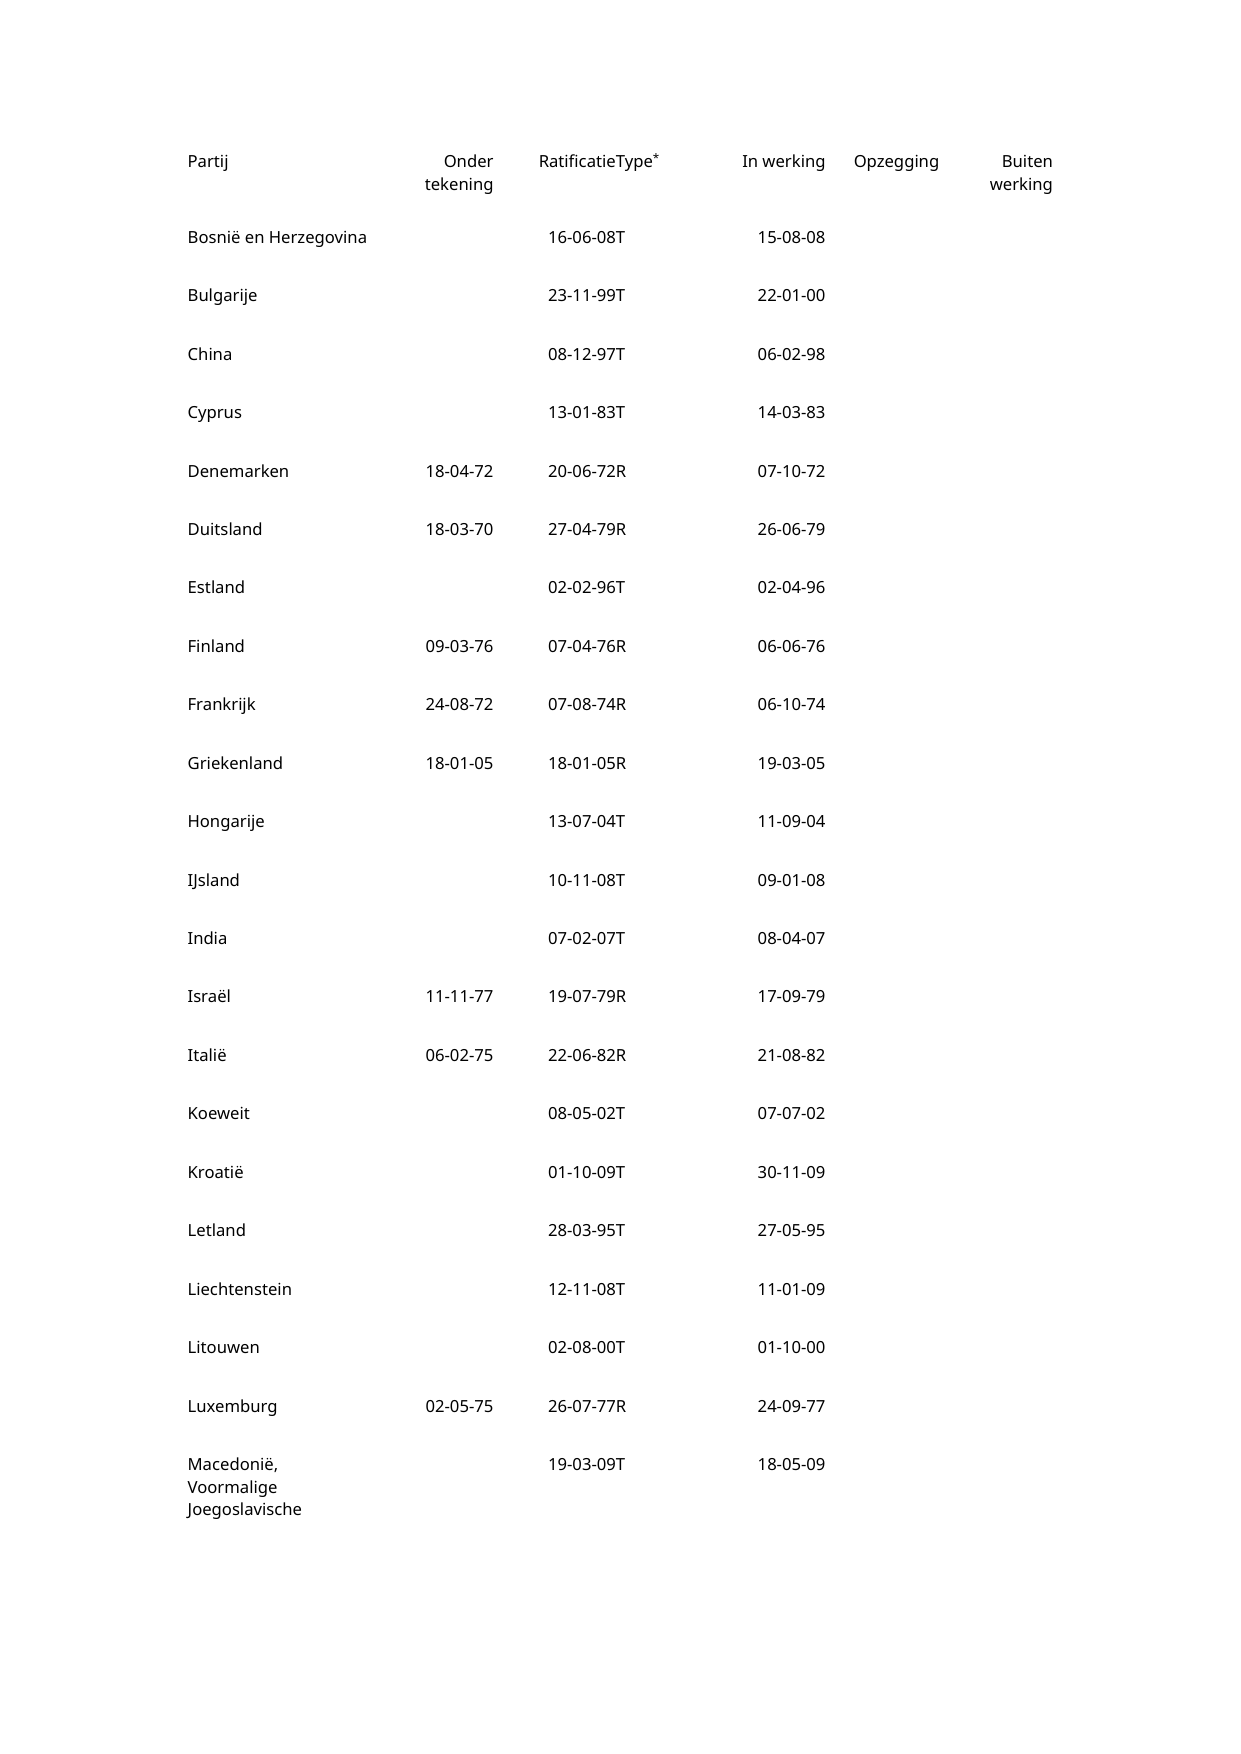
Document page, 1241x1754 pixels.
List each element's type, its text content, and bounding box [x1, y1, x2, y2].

table_cell [825, 1336, 939, 1394]
table_cell 02-04-96 [703, 576, 825, 634]
table_cell 09-01-08 [703, 868, 825, 927]
table_cell T [616, 1219, 703, 1277]
table_cell [939, 751, 1053, 810]
table_cell 30-11-09 [703, 1160, 825, 1219]
table_cell Kroatië [188, 1160, 371, 1219]
table_cell T [616, 1160, 703, 1219]
table_cell 20-06-72 [493, 459, 616, 518]
table_cell 19-03-05 [703, 751, 825, 810]
table_cell 18-01-05 [371, 751, 493, 810]
table_cell T [616, 1277, 703, 1336]
table_cell 14-03-83 [703, 401, 825, 459]
table_cell 19-07-79 [493, 985, 616, 1043]
table_cell 07-10-72 [703, 459, 825, 518]
table_cell 07-08-74 [493, 693, 616, 751]
table_cell [371, 1453, 493, 1521]
table_cell [939, 342, 1053, 401]
table_cell 27-04-79 [493, 518, 616, 576]
table_cell [939, 459, 1053, 518]
table_cell [825, 635, 939, 693]
table_cell 02-08-00 [493, 1336, 616, 1394]
table_cell R [616, 518, 703, 576]
table_cell [939, 1394, 1053, 1453]
table_cell 26-07-77 [493, 1394, 616, 1453]
table_cell [939, 810, 1053, 868]
table_cell 01-10-00 [703, 1336, 825, 1394]
table_cell India [188, 927, 371, 985]
table_cell [939, 1219, 1053, 1277]
table_cell 08-05-02 [493, 1102, 616, 1160]
table_cell [371, 1336, 493, 1394]
table_cell 06-10-74 [703, 693, 825, 751]
table_cell 18-01-05 [493, 751, 616, 810]
table_cell T [616, 576, 703, 634]
table_cell [825, 868, 939, 927]
table_cell Macedonië, Voormalige Joegoslavische [188, 1453, 371, 1521]
table_header Ratificatie [493, 150, 616, 225]
table_cell R [616, 635, 703, 693]
table_cell 06-02-98 [703, 342, 825, 401]
table_cell 07-04-76 [493, 635, 616, 693]
table_cell Hongarije [188, 810, 371, 868]
table_cell [939, 927, 1053, 985]
table_cell China [188, 342, 371, 401]
table_cell 11-01-09 [703, 1277, 825, 1336]
table_cell T [616, 225, 703, 284]
table_cell Duitsland [188, 518, 371, 576]
table_cell 13-01-83 [493, 401, 616, 459]
table_cell 07-02-07 [493, 927, 616, 985]
table_cell [939, 868, 1053, 927]
table_cell 24-08-72 [371, 693, 493, 751]
table_cell Letland [188, 1219, 371, 1277]
table_cell Estland [188, 576, 371, 634]
table_header Opzegging [825, 150, 939, 225]
table_cell T [616, 868, 703, 927]
table_cell [939, 518, 1053, 576]
table_cell [939, 1336, 1053, 1394]
table_cell [825, 927, 939, 985]
table_cell T [616, 927, 703, 985]
table_cell [939, 1102, 1053, 1160]
table_cell 23-11-99 [493, 284, 616, 342]
table_cell [939, 693, 1053, 751]
table_cell 10-11-08 [493, 868, 616, 927]
table_cell 22-06-82 [493, 1044, 616, 1102]
table_cell [371, 1277, 493, 1336]
table_cell [371, 576, 493, 634]
table_cell [825, 751, 939, 810]
table_cell [939, 985, 1053, 1043]
table_cell [825, 518, 939, 576]
table_cell R [616, 1044, 703, 1102]
table_cell 12-11-08 [493, 1277, 616, 1336]
table_cell 22-01-00 [703, 284, 825, 342]
table_cell [825, 985, 939, 1043]
table_cell 13-07-04 [493, 810, 616, 868]
table_cell Liechtenstein [188, 1277, 371, 1336]
table_header Type* [616, 150, 703, 225]
table_cell [825, 1219, 939, 1277]
table_cell 24-09-77 [703, 1394, 825, 1453]
table_cell [825, 810, 939, 868]
table_cell 18-04-72 [371, 459, 493, 518]
table_cell Litouwen [188, 1336, 371, 1394]
table_cell 06-06-76 [703, 635, 825, 693]
table_cell Bulgarije [188, 284, 371, 342]
table_cell 08-12-97 [493, 342, 616, 401]
table_cell 09-03-76 [371, 635, 493, 693]
table_cell [939, 1453, 1053, 1521]
table_cell 15-08-08 [703, 225, 825, 284]
table_cell [825, 576, 939, 634]
table_cell 01-10-09 [493, 1160, 616, 1219]
table_cell 11-11-77 [371, 985, 493, 1043]
table_cell Bosnië en Herzegovina [188, 225, 371, 284]
table_cell 27-05-95 [703, 1219, 825, 1277]
table_cell R [616, 751, 703, 810]
table_cell R [616, 985, 703, 1043]
table_cell [939, 576, 1053, 634]
table_cell 19-03-09 [493, 1453, 616, 1521]
table_cell T [616, 284, 703, 342]
table_cell 02-02-96 [493, 576, 616, 634]
table_cell [825, 401, 939, 459]
table_cell [371, 284, 493, 342]
table_cell [939, 1044, 1053, 1102]
table_cell T [616, 810, 703, 868]
table_cell [825, 1044, 939, 1102]
table_cell [825, 459, 939, 518]
table_cell [371, 868, 493, 927]
table_header In werking [703, 150, 825, 225]
table_cell R [616, 693, 703, 751]
table_cell 08-04-07 [703, 927, 825, 985]
table_cell [825, 1394, 939, 1453]
table_cell IJsland [188, 868, 371, 927]
table_cell [371, 810, 493, 868]
table_cell 21-08-82 [703, 1044, 825, 1102]
table_cell 28-03-95 [493, 1219, 616, 1277]
table_cell T [616, 1336, 703, 1394]
table_cell [371, 401, 493, 459]
table_cell [371, 342, 493, 401]
table_cell 18-05-09 [703, 1453, 825, 1521]
table_cell T [616, 401, 703, 459]
table_cell 18-03-70 [371, 518, 493, 576]
table_cell Cyprus [188, 401, 371, 459]
table_cell 17-09-79 [703, 985, 825, 1043]
table_cell [371, 927, 493, 985]
table_cell [939, 284, 1053, 342]
table_cell [939, 1160, 1053, 1219]
table_cell T [616, 1453, 703, 1521]
table_header Partij [188, 150, 371, 225]
table_cell [939, 1277, 1053, 1336]
table_cell 06-02-75 [371, 1044, 493, 1102]
table_cell [825, 225, 939, 284]
table_cell [825, 1160, 939, 1219]
table_cell [371, 1219, 493, 1277]
table_cell Finland [188, 635, 371, 693]
table_cell 02-05-75 [371, 1394, 493, 1453]
table_cell Griekenland [188, 751, 371, 810]
table_cell R [616, 459, 703, 518]
table_cell [939, 225, 1053, 284]
table_cell Koeweit [188, 1102, 371, 1160]
table_cell T [616, 342, 703, 401]
table_cell Luxemburg [188, 1394, 371, 1453]
table_cell 07-07-02 [703, 1102, 825, 1160]
table_cell [825, 342, 939, 401]
table_cell Israël [188, 985, 371, 1043]
table_cell T [616, 1102, 703, 1160]
table_cell [371, 1160, 493, 1219]
table_cell [825, 1102, 939, 1160]
table_header Buiten werking [939, 150, 1053, 225]
table_cell [825, 693, 939, 751]
table_header Onder tekening [371, 150, 493, 225]
table_cell [371, 225, 493, 284]
table_cell 16-06-08 [493, 225, 616, 284]
table_cell 26-06-79 [703, 518, 825, 576]
table_cell [825, 1277, 939, 1336]
table_cell [939, 635, 1053, 693]
table_cell 11-09-04 [703, 810, 825, 868]
table_cell Italië [188, 1044, 371, 1102]
table_cell R [616, 1394, 703, 1453]
table_cell Frankrijk [188, 693, 371, 751]
table_cell [371, 1102, 493, 1160]
table_cell [825, 1453, 939, 1521]
table_cell [939, 401, 1053, 459]
table_cell Denemarken [188, 459, 371, 518]
table_cell [825, 284, 939, 342]
